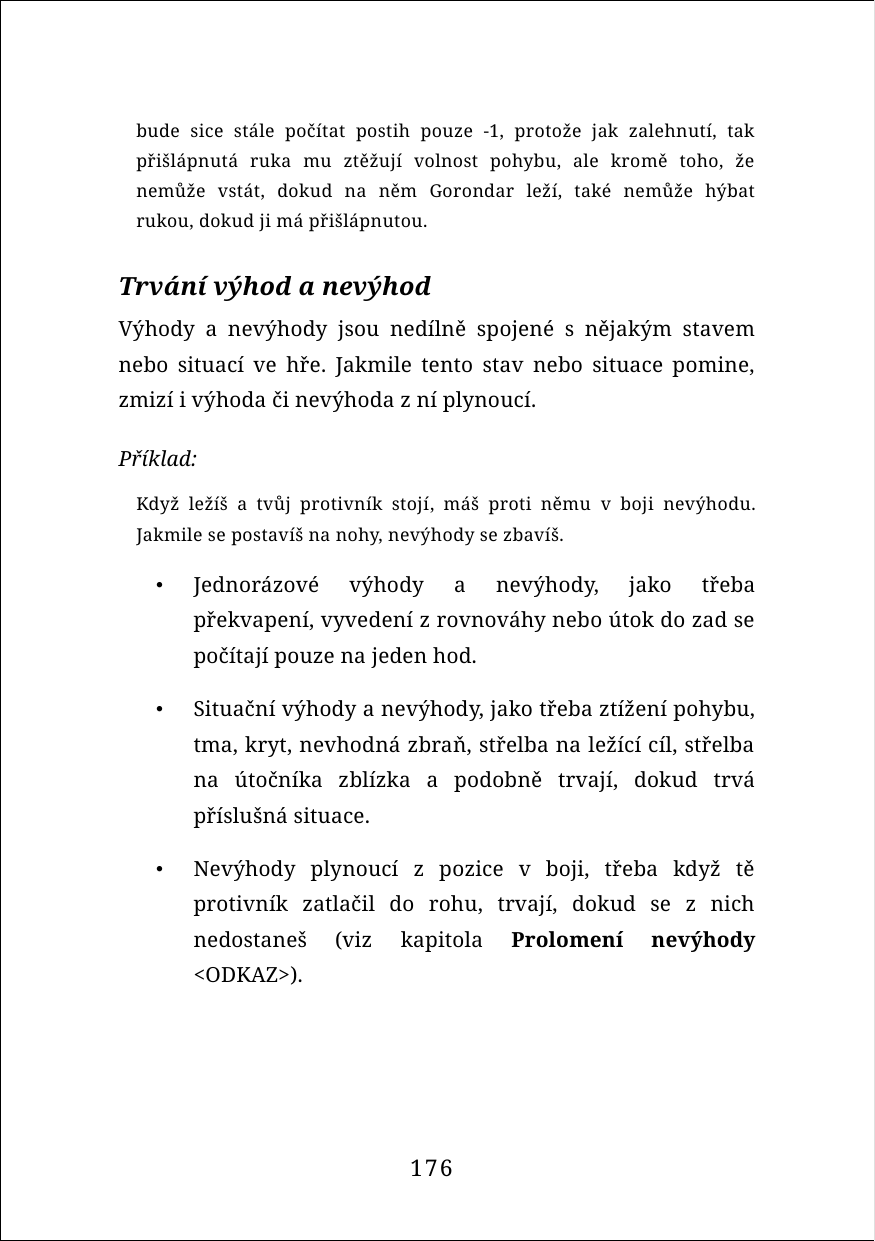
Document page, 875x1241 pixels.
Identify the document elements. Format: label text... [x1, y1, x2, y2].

text Příklad: [118, 444, 756, 473]
text Výhody a nevýhody jsou nedílně spojené s nějakým stavem nebo situací ve hře. Jakmile tento stav nebo situace pomine, zmizí i výhoda či nevýhoda z ní plynoucí. [118, 314, 756, 414]
subtitle Trvání výhod a nevýhod [118, 268, 756, 303]
list Jednorázové výhody a nevýhody, jako třeba překvapení, vyvedení z rovnováhy nebo útok do zad se počítají pouze na jeden hod. [156, 570, 756, 669]
text Když ležíš a tvůj protivník stojí, máš proti němu v boji nevýhodu. Jakmile se postavíš na nohy, nevýhody se zbavíš. [136, 492, 756, 546]
text bude sice stále počítat postih pouze -1, protože jak zalehnutí, tak přišlápnutá ruka mu ztěžují volnost pohybu, ale kromě toho, že nemůže vstát, dokud na něm Gorondar leží, také nemůže hýbat rukou, dokud ji má přišlápnutou. [136, 118, 756, 233]
list Nevýhody plynoucí z pozice v boji, třeba když tě protivník zatlačil do rohu, trvají, dokud se z nich nedostaneš (viz kapitola Prolomení nevýhody <ODKAZ>). [156, 854, 756, 989]
list Situační výhody a nevýhody, jako třeba ztížení pohybu, tma, kryt, nevhodná zbraň, střelba na ležící cíl, střelba na útočníka zblízka a podobně trvají, dokud trvá příslušná situace. [156, 694, 756, 829]
